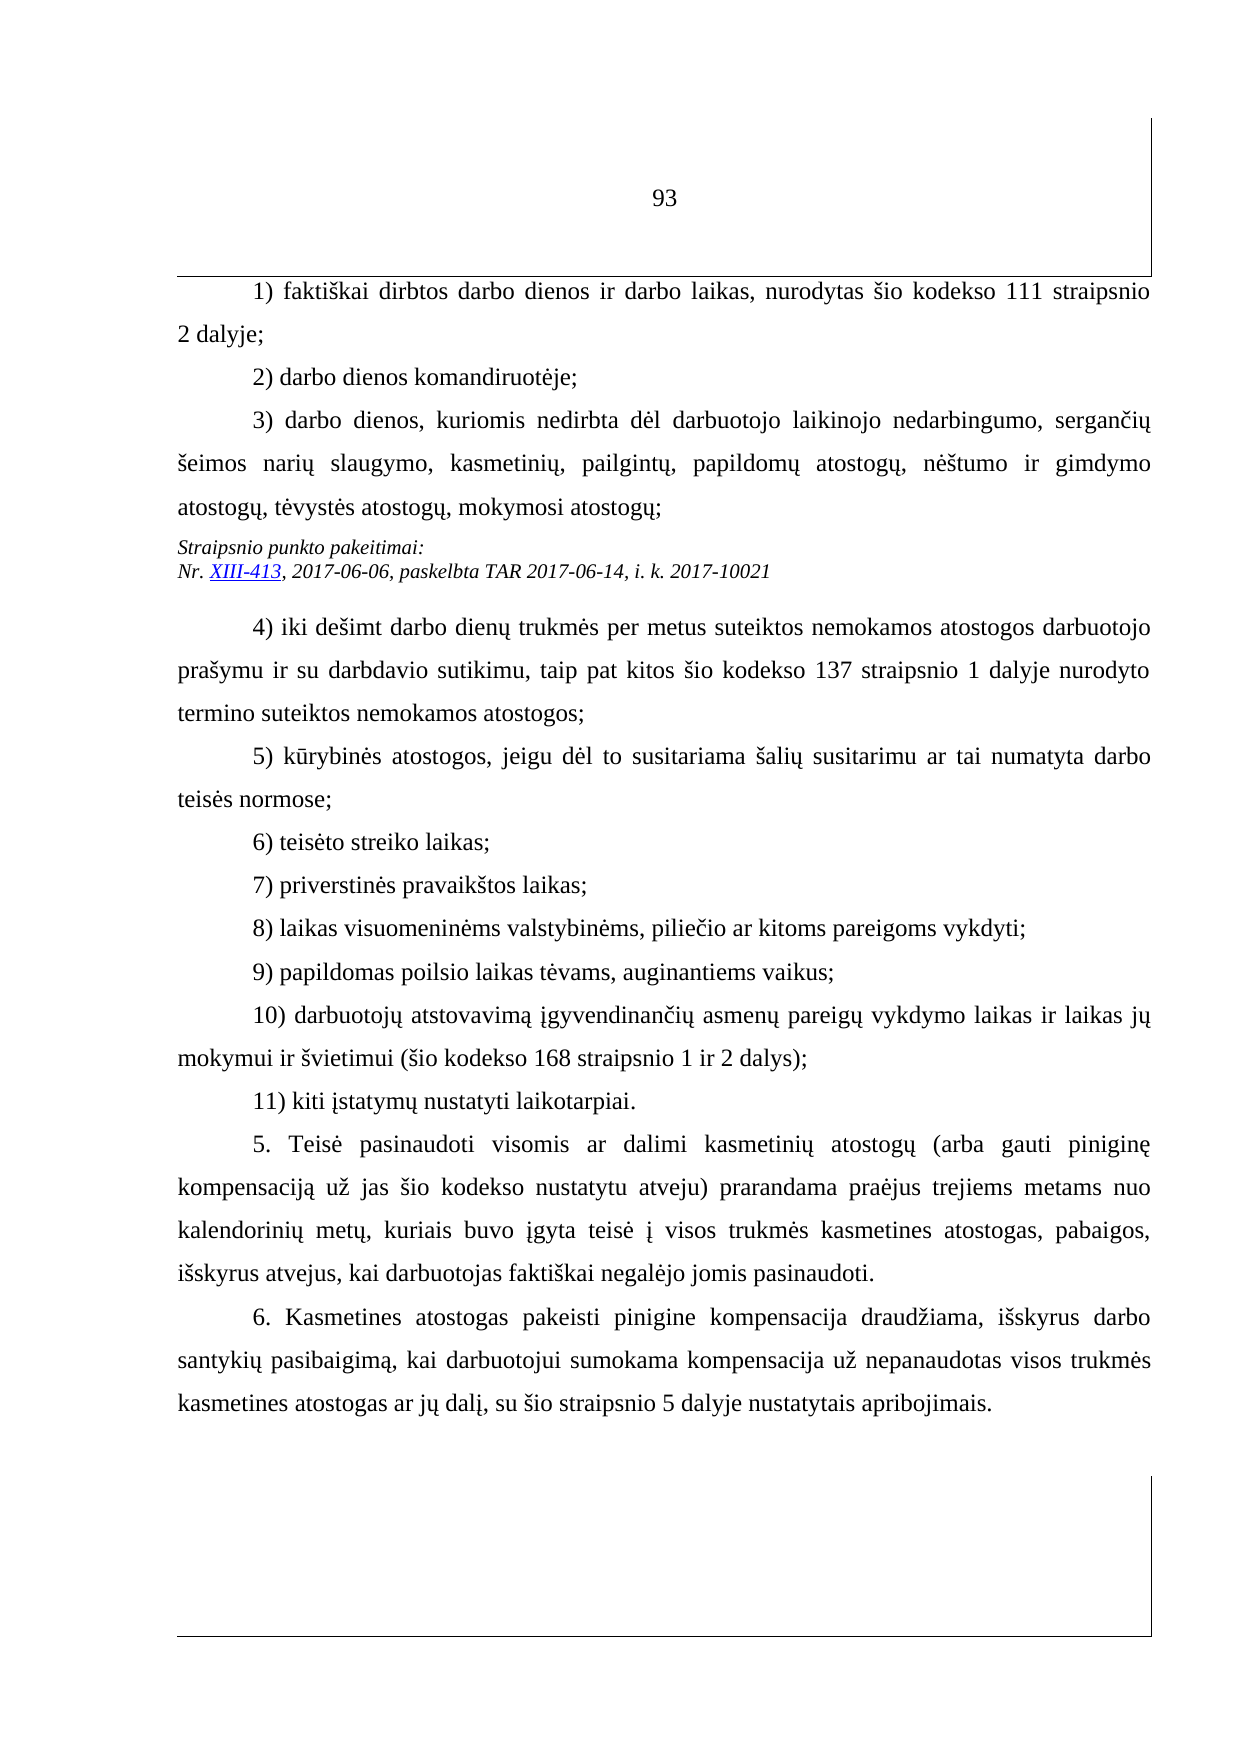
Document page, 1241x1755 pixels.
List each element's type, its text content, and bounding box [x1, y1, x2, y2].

text 1) faktiškai dirbtos darbo dienos ir darbo laikas, nurodytas šio kodekso 111 straipsnio 2 dalyje; [177, 276, 1152, 348]
text Nr. XIII-413, 2017-06-06, paskelbta TAR 2017-06-14, i. k. 2017-10021 [177, 559, 1152, 583]
text 11) kiti įstatymų nustatyti laikotarpiai. [177, 1086, 1152, 1115]
text 3) darbo dienos, kuriomis nedirbta dėl darbuotojo laikinojo nedarbingumo, sergančių šeimos narių slaugymo, kasmetinių, pailgintų, papildomų atostogų, nėštumo ir gimdymo atostogų, tėvystės atostogų, mokymosi atostogų; [177, 405, 1152, 520]
text 7) priverstinės pravaikštos laikas; [177, 870, 1152, 899]
text 5) kūrybinės atostogos, jeigu dėl to susitariama šalių susitarimu ar tai numatyta darbo teisės normose; [177, 741, 1152, 813]
text 8) laikas visuomeninėms valstybinėms, piliečio ar kitoms pareigoms vykdyti; [177, 913, 1152, 942]
text 2) darbo dienos komandiruotėje; [177, 362, 1152, 391]
text 6) teisėto streiko laikas; [177, 827, 1152, 856]
text 6. Kasmetines atostogas pakeisti pinigine kompensacija draudžiama, išskyrus darbo santykių pasibaigimą, kai darbuotojui sumokama kompensacija už nepanaudotas visos trukmės kasmetines atostogas ar jų dalį, su šio straipsnio 5 dalyje nustatytais apribojimais. [177, 1302, 1152, 1417]
text 4) iki dešimt darbo dienų trukmės per metus suteiktos nemokamos atostogos darbuotojo prašymu ir su darbdavio sutikimu, taip pat kitos šio kodekso 137 straipsnio 1 dalyje nurodyto termino suteiktos nemokamos atostogos; [177, 612, 1152, 727]
text Straipsnio punkto pakeitimai: [177, 535, 1152, 559]
text 10) darbuotojų atstovavimą įgyvendinančių asmenų pareigų vykdymo laikas ir laikas jų mokymui ir švietimui (šio kodekso 168 straipsnio 1 ir 2 dalys); [177, 1000, 1152, 1072]
text 9) papildomas poilsio laikas tėvams, auginantiems vaikus; [177, 957, 1152, 985]
text 5. Teisė pasinaudoti visomis ar dalimi kasmetinių atostogų (arba gauti piniginę kompensaciją už jas šio kodekso nustatytu atveju) prarandama praėjus trejiems metams nuo kalendorinių metų, kuriais buvo įgyta teisė į visos trukmės kasmetines atostogas, pabaigos, išskyrus atvejus, kai darbuotojas faktiškai negalėjo jomis pasinaudoti. [177, 1129, 1152, 1287]
